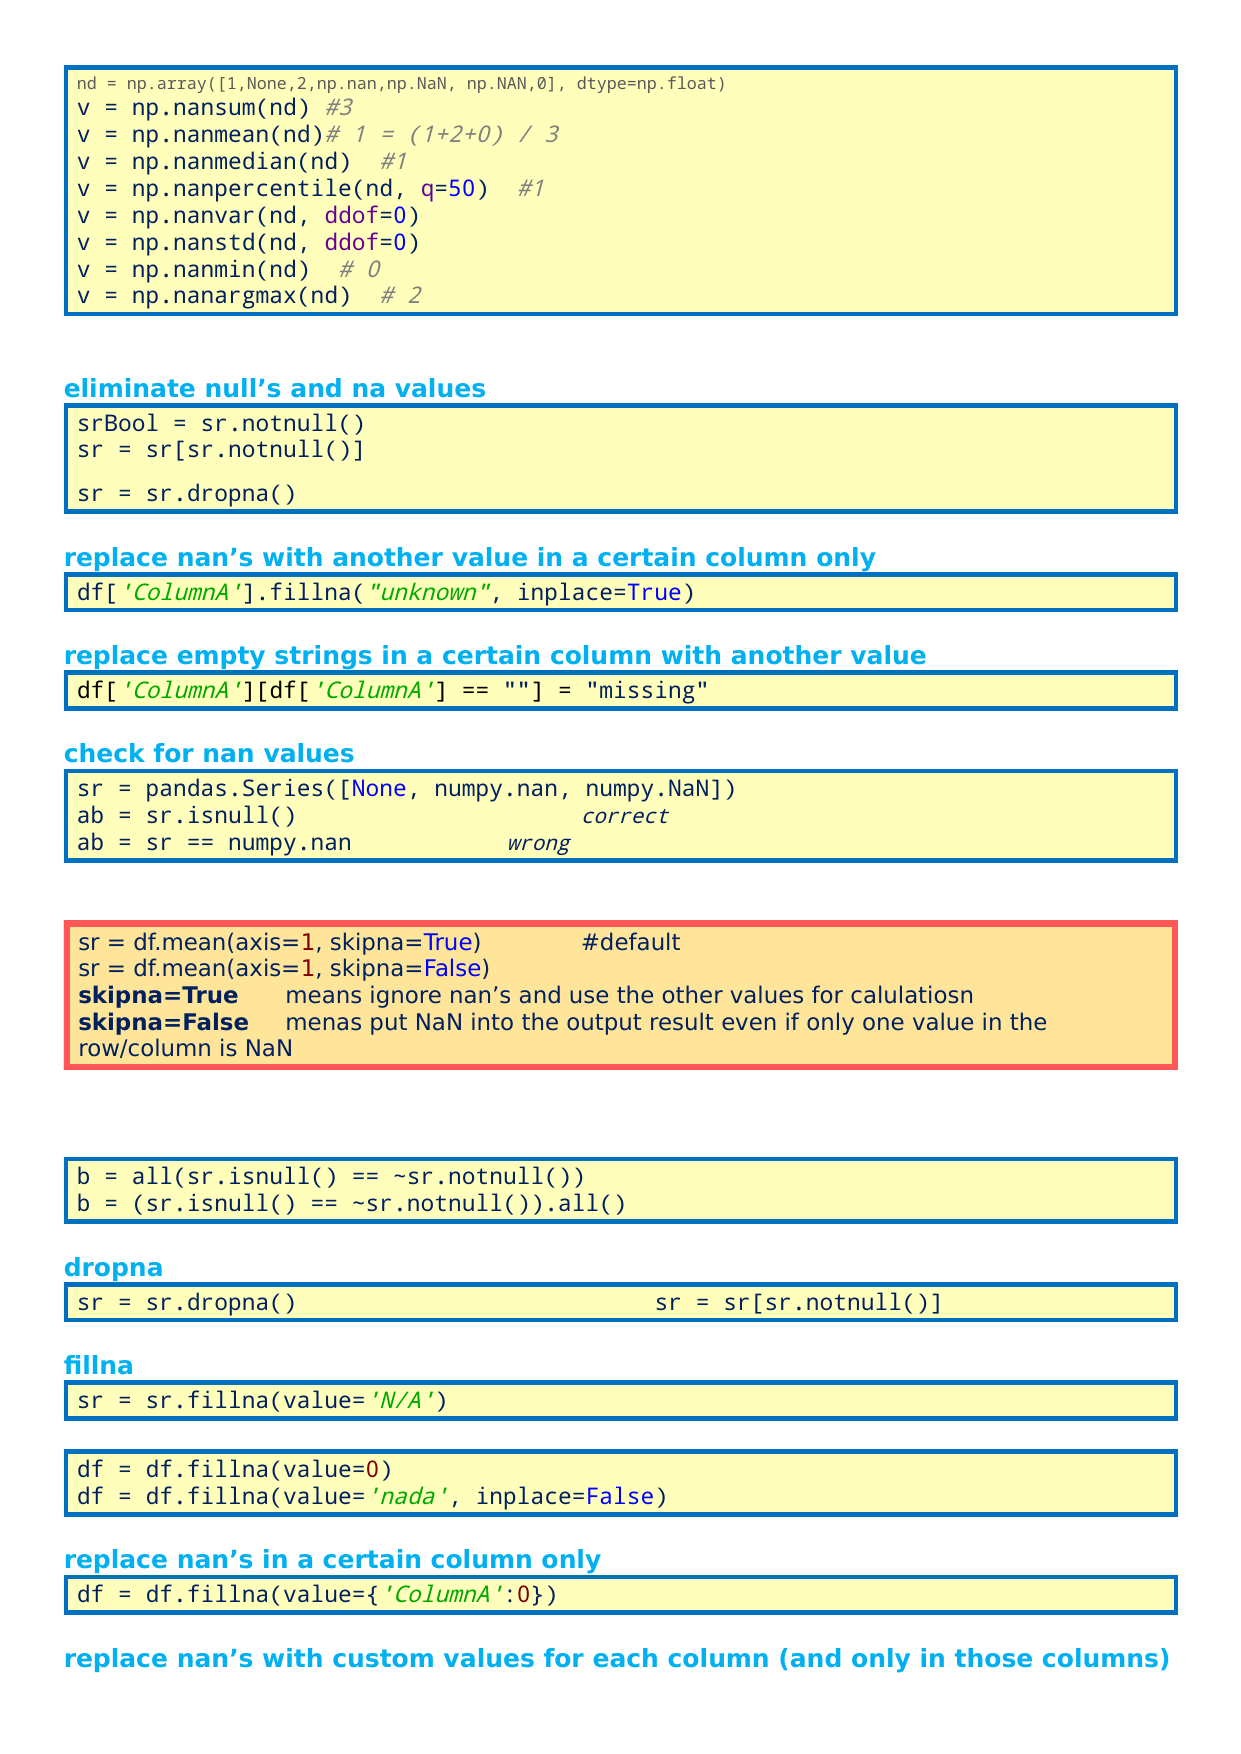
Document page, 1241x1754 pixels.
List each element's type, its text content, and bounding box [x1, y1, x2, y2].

text df['ColumnA'].fillna("unknown", inplace=True) [68, 577, 1174, 608]
text sr = df.mean(axis=1, skipna=False) [70, 947, 1172, 974]
text b = all(sr.isnull() == ~sr.notnull()) [68, 1161, 1174, 1183]
text sr = df.mean(axis=1, skipna=True) #default [70, 927, 1172, 947]
title replace empty strings in a certain column with another value [63, 641, 1178, 670]
title replace nan’s in a certain column only [63, 1545, 1178, 1574]
title replace nan’s with another value in a certain column only [63, 543, 1178, 572]
title dropna [63, 1253, 1178, 1282]
text df = df.fillna(value={'ColumnA':0}) [68, 1579, 1174, 1610]
text sr = sr.fillna(value='N/A') [68, 1385, 1174, 1416]
title eliminate null’s and na values [63, 374, 1178, 403]
text df = df.fillna(value='nada', inplace=False) [68, 1476, 1174, 1512]
text ab = sr.isnull() correct [68, 796, 1174, 822]
text skipna=False menas put NaN into the output result even if only one value in the row/column is NaN [70, 1000, 1172, 1064]
title fillna [63, 1351, 1178, 1380]
text sr = sr.dropna() sr = sr[sr.notnull()] [68, 1287, 1174, 1318]
text ab = sr == numpy.nan wrong [68, 822, 1174, 858]
title check for nan values [63, 739, 1178, 769]
text sr = pandas.Series([None, numpy.nan, numpy.NaN]) [68, 773, 1174, 796]
text sr = sr.dropna() [68, 474, 1174, 509]
text nd = np.array([1,None,2,np.nan,np.NaN, np.NAN,0], dtype=np.float) v = np.nansum(nd) #3 v = np.nanmean(nd)# 1 = (1+2+0) / 3 v = np.nanmedian(nd) #1 v = np.nanpercentile(nd, q=50) #1 v = np.nanvar(nd, ddof=0) v = np.nanstd(nd, ddof=0) v = np.nanmin(nd) # 0 v = np.nanargmax(nd) # 2 [68, 70, 1174, 312]
text skipna=True means ignore nan’s and use the other values for calulatiosn [70, 974, 1172, 1000]
text b = (sr.isnull() == ~sr.notnull()).all() [68, 1183, 1174, 1219]
text df = df.fillna(value=0) [68, 1454, 1174, 1476]
text srBool = sr.notnull() [68, 408, 1174, 430]
text df['ColumnA'][df['ColumnA'] == ""] = "missing" [68, 675, 1174, 706]
text sr = sr[sr.notnull()] [68, 430, 1174, 457]
title replace nan’s with custom values for each column (and only in those columns) [63, 1644, 1178, 1673]
